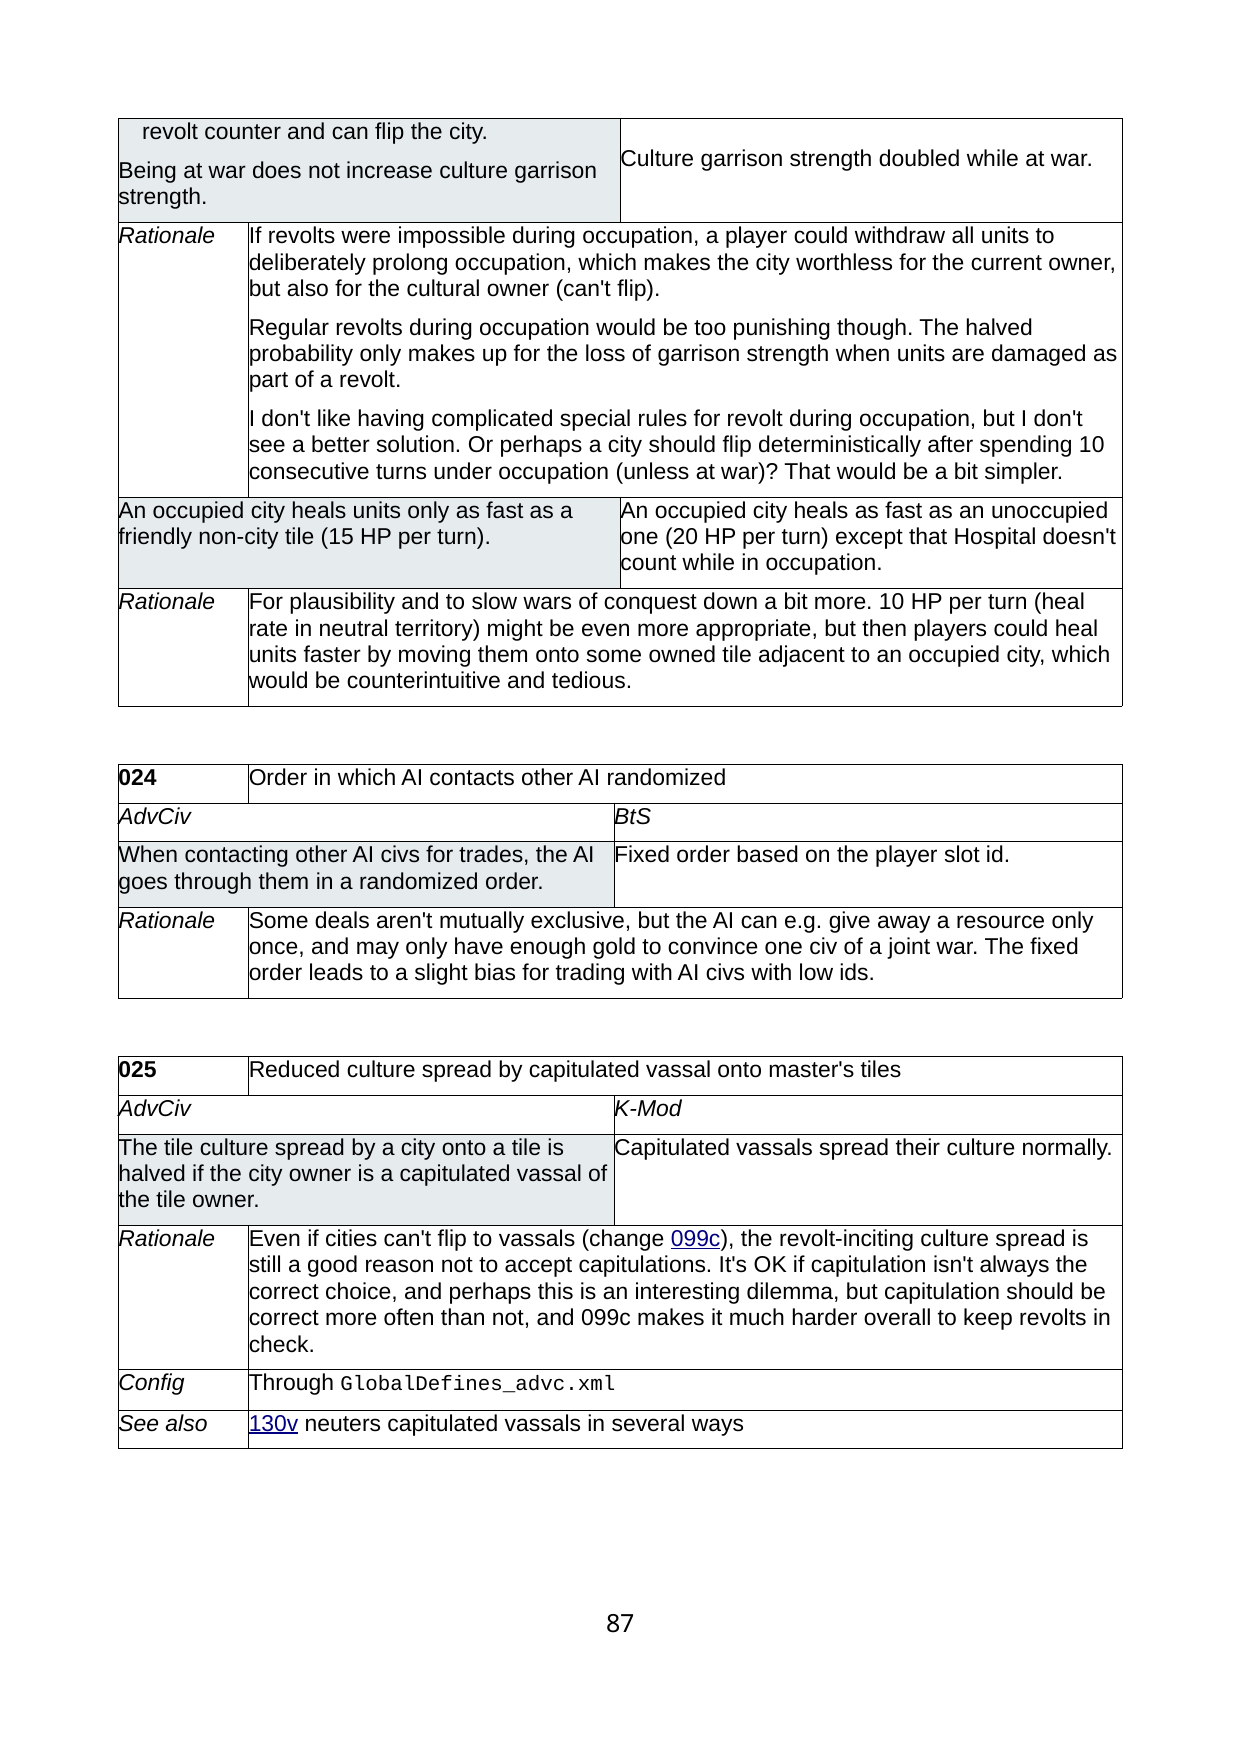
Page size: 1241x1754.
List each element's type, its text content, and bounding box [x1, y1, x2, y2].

table_cell K-Mod [615, 1096, 1122, 1133]
table_header Order in which AI contacts other AI randomized [249, 765, 1122, 802]
table_cell Culture garrison strength doubled while at war. [621, 119, 1122, 222]
table_cell Even if cities can't flip to vassals (change 099c), the revolt-inciting culture spread is still a good reason not to accept capitulations. It's OK if capitulation isn't always the correct choice, and perhaps this is an interesting dilemma, but capitulation should be correct more often than not, and 099c makes it much harder overall to keep revolts in check. [249, 1226, 1122, 1369]
table_cell AdvCiv [119, 804, 614, 841]
table_header Reduced culture spread by capitulated vassal onto master's tiles [249, 1057, 1122, 1094]
table_cell BtS [615, 804, 1122, 841]
table_cell The tile culture spread by a city onto a tile is halved if the city owner is a capitulated vassal of the tile owner. [119, 1135, 614, 1225]
table_cell revolt counter and can flip the city. Being at war does not increase culture garrison strength. [119, 119, 620, 222]
table_header 024 [119, 765, 248, 802]
table_cell If revolts were impossible during occupation, a player could withdraw all units to deliberately prolong occupation, which makes the city worthless for the current owner, but also for the cultural owner (can't flip). Regular revolts during occupation would be too punishing though. The halved probability only makes up for the loss of garrison strength when units are damaged as part of a revolt. I don't like having complicated special rules for revolt during occupation, but I don't see a better solution. Or perhaps a city should flip deterministically after spending 10 consecutive turns under occupation (unless at war)? That would be a bit simpler. [249, 223, 1122, 497]
table_cell See also [119, 1411, 248, 1448]
table_cell When contacting other AI civs for trades, the AI goes through them in a randomized order. [119, 842, 614, 907]
table_cell Fixed order based on the player slot id. [615, 842, 1122, 907]
table_cell Capitulated vassals spread their culture normally. [615, 1135, 1122, 1225]
table_cell 130v neuters capitulated vassals in several ways [249, 1411, 1122, 1448]
table_cell Some deals aren't mutually exclusive, but the AI can e.g. give away a resource only once, and may only have enough gold to convince one civ of a joint war. The fixed order leads to a slight bias for trading with AI civs with low ids. [249, 908, 1122, 998]
table_cell Rationale [119, 589, 248, 706]
table_cell For plausibility and to slow wars of conquest down a bit more. 10 HP per turn (heal rate in neutral territory) might be even more appropriate, but then players could heal units faster by moving them onto some owned tile adjacent to an occupied city, which would be counterintuitive and tedious. [249, 589, 1122, 706]
table_cell An occupied city heals units only as fast as a friendly non-city tile (15 HP per turn). [119, 498, 620, 588]
table_cell Rationale [119, 908, 248, 998]
table_header 025 [119, 1057, 248, 1094]
table_cell An occupied city heals as fast as an unoccupied one (20 HP per turn) except that Hospital doesn't count while in occupation. [621, 498, 1122, 588]
table_cell Through GlobalDefines_advc.xml [249, 1370, 1122, 1409]
table_cell Rationale [119, 223, 248, 497]
table_cell Rationale [119, 1226, 248, 1369]
table_cell Config [119, 1370, 248, 1409]
table_cell AdvCiv [119, 1096, 614, 1133]
